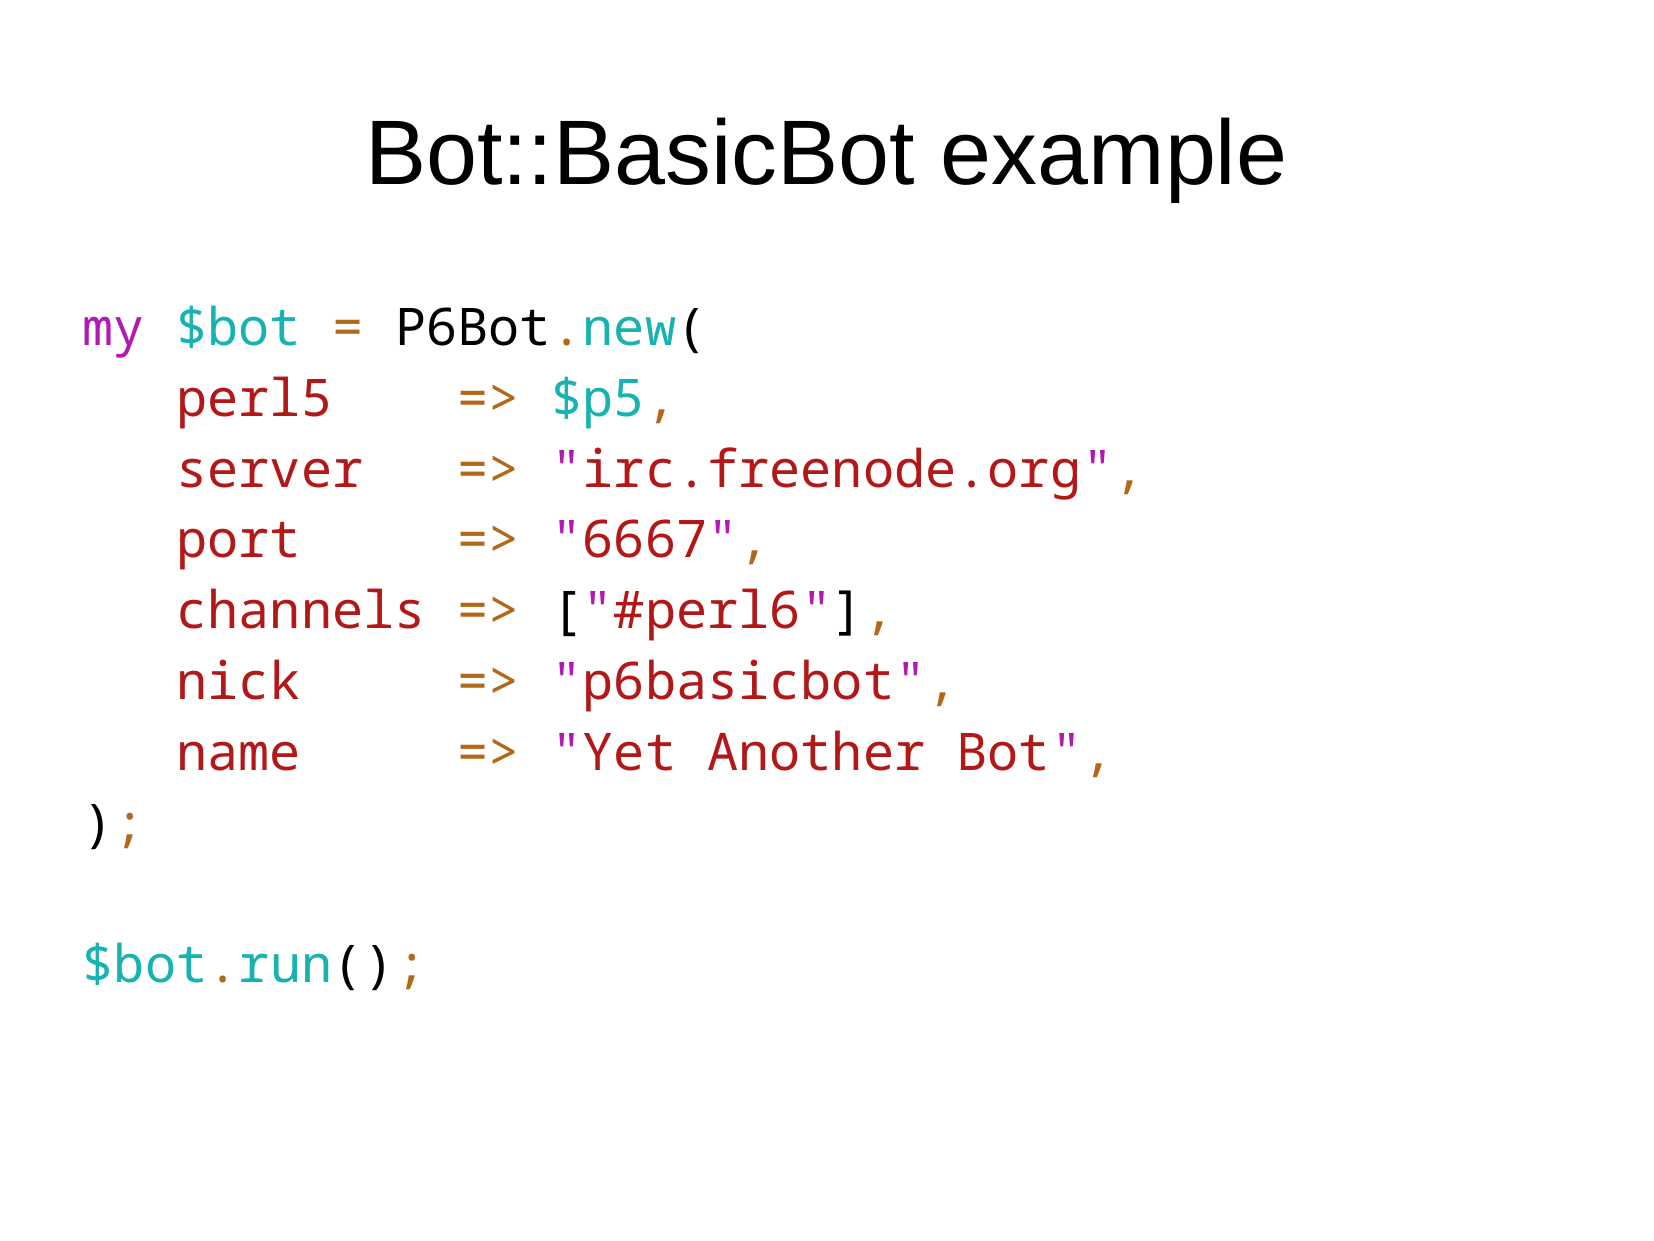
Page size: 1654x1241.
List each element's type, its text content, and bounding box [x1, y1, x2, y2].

list my $bot = P6Bot.new( perl5 => $p5, server => "irc.freenode.org", port => "6667", channels => ["#perl6"], nick => "p6basicbot", name => "Yet Another Bot", ); $bot.run(); [82, 290, 1571, 1010]
title Bot::BasicBot example [82, 49, 1571, 257]
